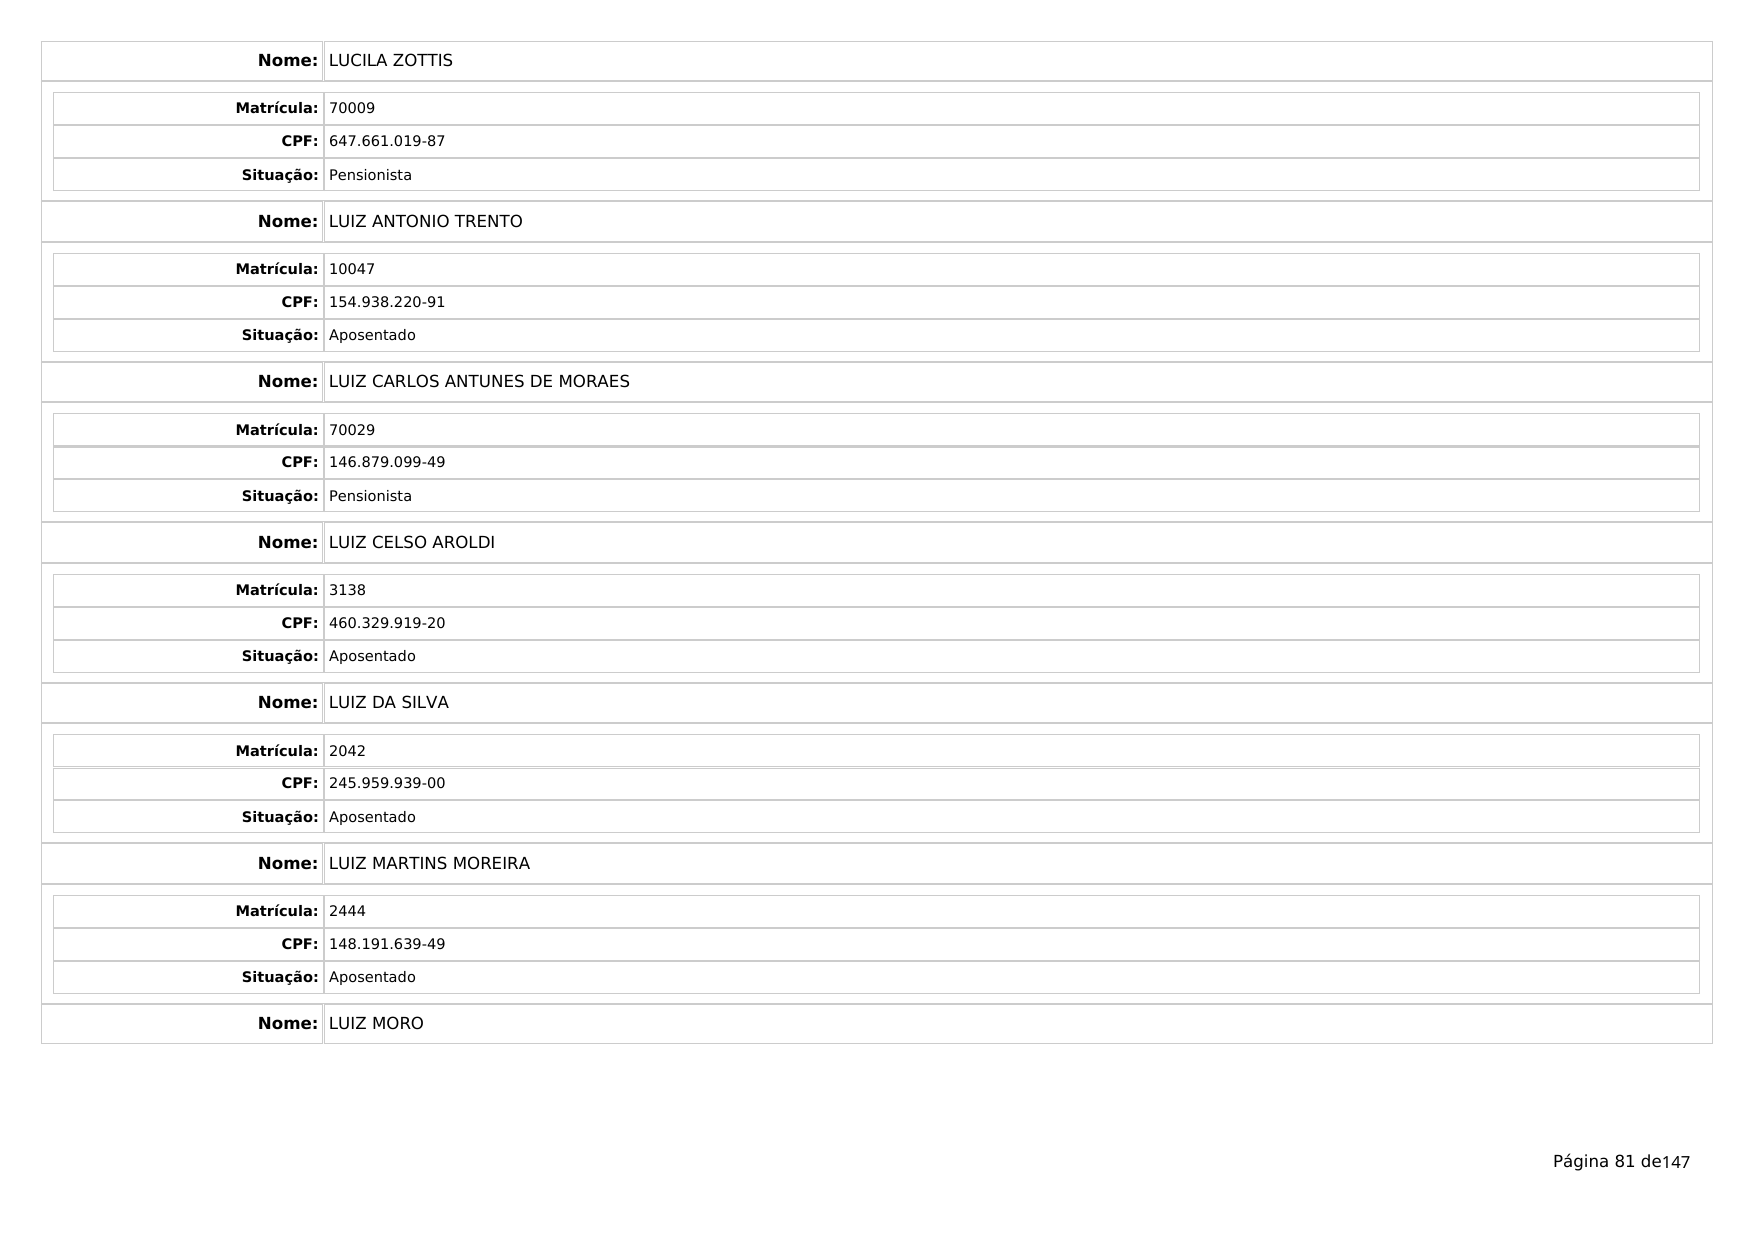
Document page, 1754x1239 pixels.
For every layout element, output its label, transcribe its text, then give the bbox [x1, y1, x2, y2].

table_cell LUIZ ANTONIO TRENTO [325, 202, 1712, 241]
table_header [1700, 889, 1708, 895]
table_header [1700, 728, 1708, 734]
table_cell Aposentado [325, 801, 1699, 832]
table_header [53, 407, 324, 413]
table_cell [0, 522, 41, 563]
table_header [53, 247, 324, 253]
table_cell Matrícula: [54, 735, 323, 766]
table_cell [1713, 41, 1753, 81]
table_cell [324, 1142, 1531, 1182]
table_header [1700, 247, 1708, 253]
table_cell Pensionista [325, 159, 1699, 190]
table_cell Matrícula: [54, 254, 323, 285]
table_cell [46, 319, 53, 352]
table_cell CPF: [54, 608, 323, 639]
table_header [1700, 407, 1708, 413]
table_cell Aposentado [325, 962, 1699, 993]
table_cell [1713, 1004, 1753, 1044]
table_cell [1700, 479, 1708, 512]
table_header [324, 0, 1531, 41]
table_cell [0, 884, 41, 1004]
table_cell LUIZ MARTINS MOREIRA [325, 844, 1712, 883]
table_cell [1708, 158, 1712, 191]
table_header [324, 247, 1700, 253]
table_cell Situação: [54, 801, 323, 832]
table_cell [46, 92, 53, 125]
table_cell [1713, 843, 1753, 884]
table_header [1700, 568, 1708, 574]
table_cell 147 [1662, 1142, 1713, 1182]
table_cell [1700, 961, 1708, 994]
table_cell [0, 362, 41, 402]
table_cell [0, 1142, 41, 1182]
table_cell 647.661.019-87 [325, 126, 1699, 157]
table_header [46, 407, 53, 413]
table_cell [0, 201, 41, 242]
table_cell [46, 640, 53, 673]
table_cell [1708, 800, 1712, 833]
table_header [1531, 0, 1662, 41]
table_cell [1713, 201, 1753, 242]
table_header [53, 728, 324, 734]
table_header [53, 889, 324, 895]
table_cell [42, 82, 1712, 200]
table_cell [46, 961, 53, 994]
table_cell Matrícula: [54, 414, 323, 445]
table_cell [46, 158, 53, 191]
table_cell Situação: [54, 962, 323, 993]
table_cell [1713, 522, 1753, 563]
table_cell [1700, 413, 1708, 446]
table_cell Situação: [54, 320, 323, 351]
table_cell Situação: [54, 159, 323, 190]
table_cell Página 81 de [1531, 1142, 1662, 1182]
table_cell Aposentado [325, 641, 1699, 672]
table_cell [0, 563, 41, 683]
table_cell [1708, 928, 1712, 961]
table_cell [46, 125, 53, 158]
table_cell [46, 800, 53, 833]
table_cell [42, 403, 1712, 521]
table_cell [1700, 158, 1708, 191]
table_cell [42, 724, 1712, 842]
table_cell 2444 [325, 896, 1699, 927]
table_cell [1713, 362, 1753, 402]
table_cell Matrícula: [54, 93, 323, 124]
table_cell [1700, 446, 1708, 479]
table_cell [1713, 563, 1753, 683]
table_cell [1700, 640, 1708, 673]
table_cell [46, 928, 53, 961]
table_cell [1713, 884, 1753, 1004]
table_cell [1708, 734, 1712, 767]
table_cell [1708, 574, 1712, 607]
table_cell 148.191.639-49 [325, 929, 1699, 960]
table_cell [1708, 479, 1712, 512]
table_cell [1708, 253, 1712, 286]
table_cell [1700, 768, 1708, 800]
table_cell [1708, 768, 1712, 800]
table_cell LUIZ MORO [325, 1005, 1712, 1043]
table_cell [1708, 640, 1712, 673]
table_header [324, 568, 1700, 574]
table_cell [1700, 125, 1708, 158]
table_cell [0, 41, 41, 81]
table_cell [46, 479, 53, 512]
table_cell [1708, 446, 1712, 479]
table_cell [1708, 961, 1712, 994]
table_cell [0, 843, 41, 884]
table_cell [1700, 92, 1708, 125]
table_header [46, 247, 53, 253]
table_cell [1708, 413, 1712, 446]
table_cell [1713, 723, 1753, 843]
table_cell CPF: [54, 448, 323, 478]
table_cell [1700, 607, 1708, 640]
table_cell [0, 1044, 41, 1142]
table_cell LUIZ CELSO AROLDI [325, 523, 1712, 562]
table_cell [1708, 286, 1712, 319]
table_cell Nome: [42, 363, 322, 401]
table_cell [0, 242, 41, 362]
table_cell LUIZ DA SILVA [325, 684, 1712, 722]
table_cell [46, 895, 53, 928]
table_cell [1700, 574, 1708, 607]
table_cell [46, 768, 53, 800]
table_cell 2042 [325, 735, 1699, 766]
table_cell 245.959.939-00 [325, 769, 1699, 799]
table_cell [41, 1044, 323, 1142]
table_cell [41, 1142, 323, 1182]
table_cell CPF: [54, 769, 323, 799]
table_cell [1700, 800, 1708, 833]
table_cell [1700, 253, 1708, 286]
table_cell [1708, 895, 1712, 928]
table_cell Pensionista [325, 480, 1699, 511]
table_cell Matrícula: [54, 575, 323, 606]
table_cell Nome: [42, 844, 322, 883]
table_cell [46, 413, 53, 446]
table_cell [1700, 895, 1708, 928]
table_cell 70029 [325, 414, 1699, 445]
table_cell [1708, 125, 1712, 158]
table_cell 460.329.919-20 [325, 608, 1699, 639]
table_cell [46, 734, 53, 767]
table_cell Aposentado [325, 320, 1699, 351]
table_cell [42, 564, 1712, 682]
table_cell [1713, 1044, 1753, 1142]
table_cell 154.938.220-91 [325, 287, 1699, 318]
table_cell 70009 [325, 93, 1699, 124]
table_cell [1713, 683, 1753, 723]
table_cell [46, 446, 53, 479]
table_cell Nome: [42, 523, 322, 562]
table_cell [324, 1044, 1531, 1142]
table_cell [1713, 81, 1753, 201]
table_cell CPF: [54, 126, 323, 157]
table_cell [1700, 928, 1708, 961]
table_cell [46, 607, 53, 640]
table_header [324, 889, 1700, 895]
table_cell [1531, 1044, 1662, 1142]
table_cell CPF: [54, 287, 323, 318]
table_header [46, 889, 53, 895]
table_cell [42, 885, 1712, 1003]
table_cell [1713, 402, 1753, 522]
table_cell [1700, 319, 1708, 352]
table_header [53, 568, 324, 574]
table_cell 146.879.099-49 [325, 448, 1699, 478]
table_cell [46, 286, 53, 319]
table_cell CPF: [54, 929, 323, 960]
table_header [46, 568, 53, 574]
table_cell [46, 574, 53, 607]
table_cell Matrícula: [54, 896, 323, 927]
table_cell Nome: [42, 684, 322, 722]
table_header [1662, 0, 1713, 41]
table_cell Situação: [54, 480, 323, 511]
table_header [46, 728, 53, 734]
table_cell Nome: [42, 202, 322, 241]
table_cell [1708, 319, 1712, 352]
table_cell 10047 [325, 254, 1699, 285]
table_cell [0, 723, 41, 843]
table_cell Situação: [54, 641, 323, 672]
table_cell [42, 243, 1712, 361]
table_header [324, 407, 1700, 413]
table_cell [0, 402, 41, 522]
table_header [1700, 86, 1708, 92]
table_header [0, 0, 41, 41]
table_header [324, 728, 1700, 734]
table_cell Nome: [42, 1005, 322, 1043]
table_cell [0, 1004, 41, 1044]
table_cell [1708, 607, 1712, 640]
table_cell [0, 81, 41, 201]
table_cell [1700, 286, 1708, 319]
table_cell [1662, 1044, 1713, 1142]
table_header [41, 0, 323, 41]
table_header [324, 86, 1700, 92]
table_cell [1713, 1142, 1753, 1182]
table_cell [1713, 242, 1753, 362]
table_cell 3138 [325, 575, 1699, 606]
table_header [46, 86, 53, 92]
table_cell LUCILA ZOTTIS [325, 42, 1712, 80]
table_cell [1700, 734, 1708, 767]
table_cell Nome: [42, 42, 322, 80]
table_header [53, 86, 324, 92]
table_cell [0, 683, 41, 723]
table_header [1713, 0, 1753, 41]
table_cell [1708, 92, 1712, 125]
table_cell [46, 253, 53, 286]
table_cell LUIZ CARLOS ANTUNES DE MORAES [325, 363, 1712, 401]
